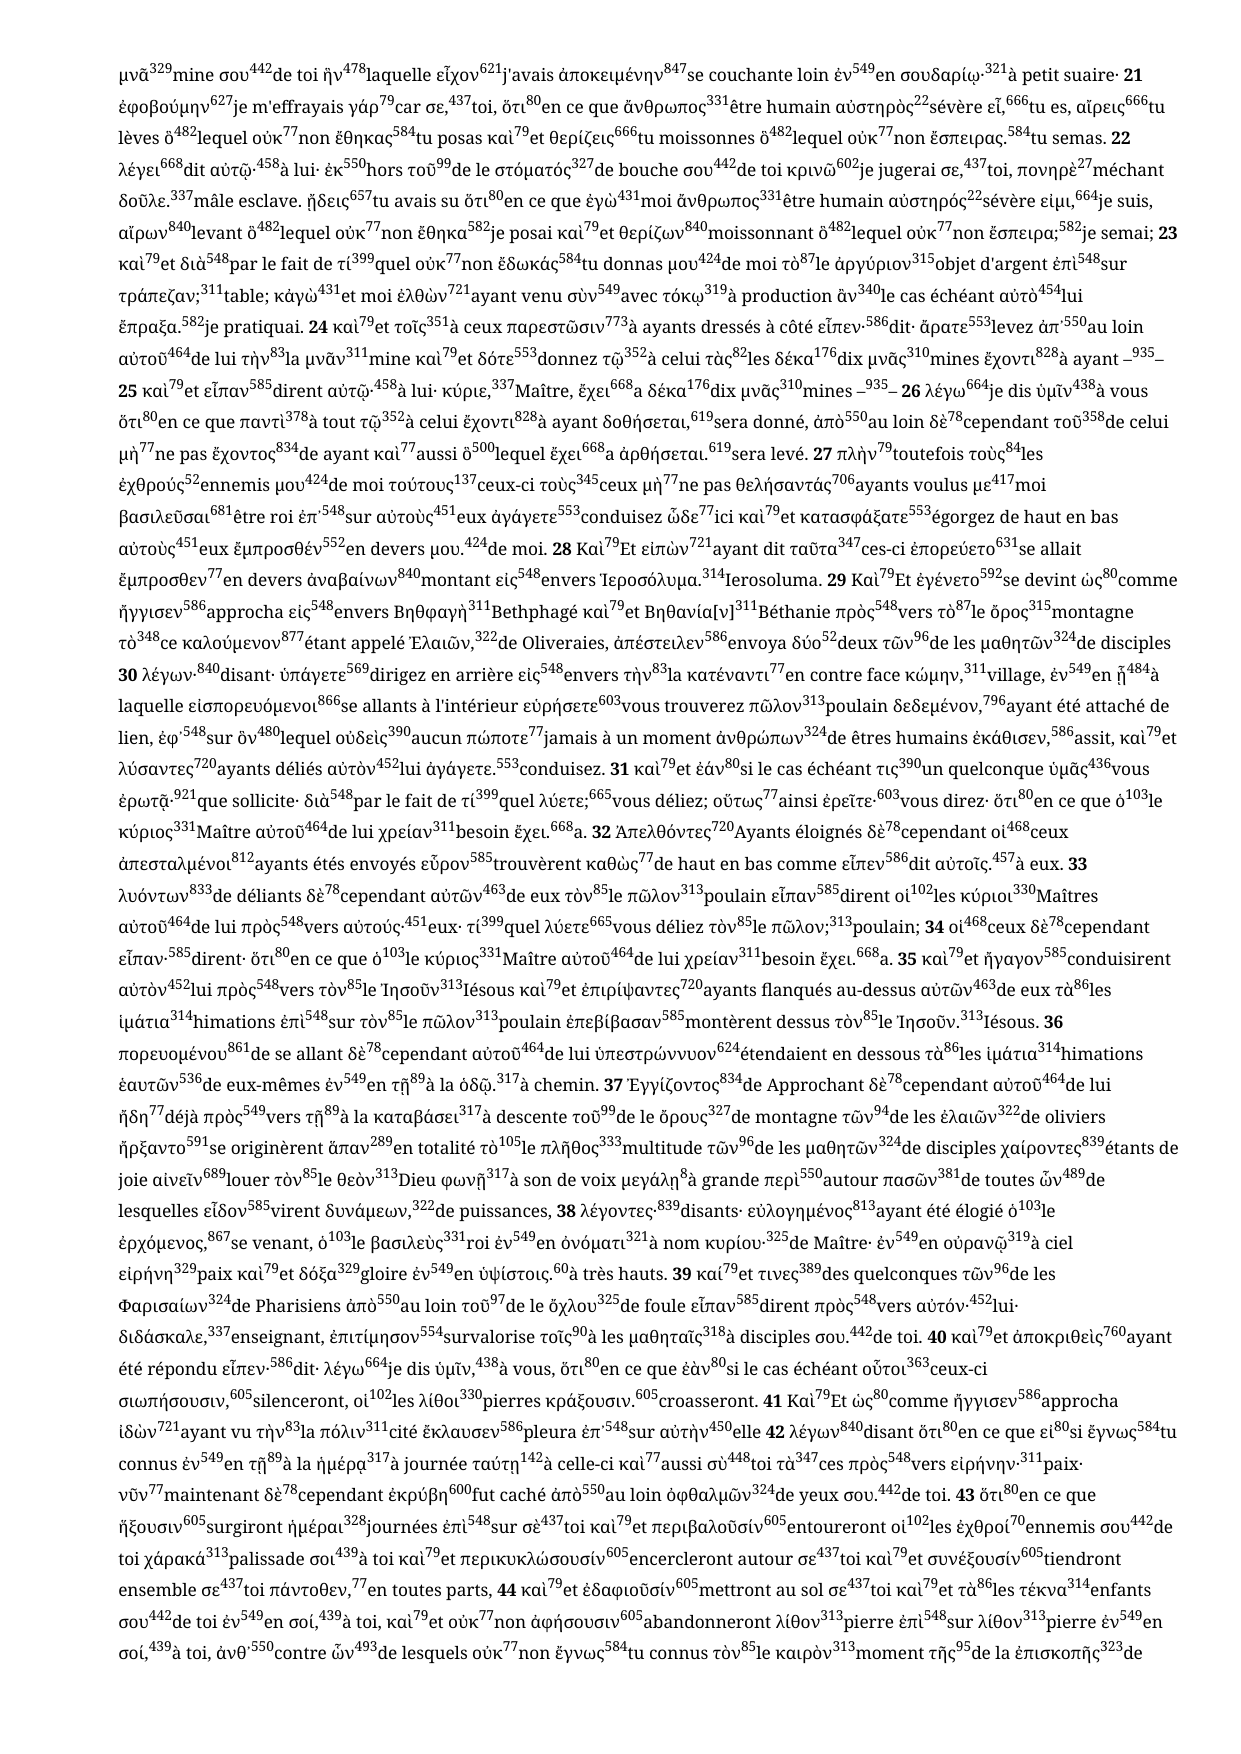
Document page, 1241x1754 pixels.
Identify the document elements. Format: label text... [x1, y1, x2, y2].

text 1 Καὶ79Et εἰσελθὼν721ayant venu à l'intérieur διήρχετο631se passait à travers τὴν83la Ἰεριχώ.311Iéricho. 2 Καὶ79Et ἰδοὺ306voici ἀνὴρ331homme ὀνόματι321à nom καλούμενος891étant appelé Ζακχαῖος,331Zakchaï, καὶ79et αὐτὸς469lui ἦν625était ἀρχιτελώνης331chef publicain καὶ79et αὐτὸς469lui πλούσιος·47riche· 3 καὶ79et ἐζήτει625cherchait ἰδεῖν681voir τὸν85le Ἰησοῦν313Iésous τίς410quel ἐστιν668est καὶ79et οὐκ77non ἠδύνατο631se pouvait ἀπὸ550au loin τοῦ97de le ὄχλου,325de foule, ὅτι80en ce que τῇ89à la ἡλικίᾳ317à âge μικρὸς47petit ἦν.625était. 4 καὶ79et προδραμὼν721ayant couru devant εἰς548envers τὸ348ce ἔμπροσθεν77en devers ἀνέβη586monta ἐπὶ548sur συκομορέαν311sycomore ἵνα80afin que ἴδῃ899que voie αὐτὸν452lui ὅτι80en ce que ἐκείνης356de celle-là ἤμελλεν625imminait διέρχεσθαι.690se passer à travers. 5 καὶ79et ὡς80comme ἦλθεν586vint ἐπὶ548sur τὸν85le τόπον,313lieu, ἀναβλέψας721ayant regardé de bas en haut ὁ103le Ἰησοῦς331Iésous εἶπεν586dit πρὸς548vers αὐτόν·452lui· Ζακχαῖε,337Zakchaï, σπεύσας721ayant hâté κατάβηθι,554descends, σήμερον77aujourd'hui γὰρ79car ἐν549en τῷ91à le οἴκῳ319à maison σου442de toi δεῖ668attache de lien με417moi μεῖναι.681rester. 6 καὶ79et σπεύσας721ayant hâté κατέβη586descendit καὶ79et ὑπεδέξατο592se accepta en dessous αὐτὸν452lui χαίρων.840étant de joie. 7 καὶ79et ἰδόντες720ayants vus πάντες389tous διεγόγγυζον624murmuraient en séparant λέγοντες839disants ὅτι80en ce que παρὰ549à côté ἁμαρτωλῷ10à fauteur ἀνδρὶ319à homme εἰσῆλθεν586vint à l'intérieur καταλῦσαι.681délier vers le bas. 8 σταθεὶς760ayant été dressé δὲ78cependant Ζακχαῖος331Zakchaï εἶπεν586dit πρὸς548vers τὸν85le κύριον·313Maître· ἰδοὺ306voici τὰ86les ἡμίσιά374demis μου424de moi τῶν359de ces ὑπαρχόντων,835de subsistants, κύριε,337Maître, τοῖς90à les πτωχοῖς58à pauvres δίδωμι,664je donne, καὶ79et εἴ80si τινός384de un quelconque τι375un quelconque ἐσυκοφάντησα582j'extorquai ἀποδίδωμι664je redonne τετραπλοῦν.55quadruple. 9 εἶπεν586dit δὲ78cependant πρὸς548vers αὐτὸν452lui ὁ103le Ἰησοῦς331Iésous ὅτι80en ce que σήμερον77aujourd'hui σωτηρία329sauvetage τῷ91à le οἴκῳ319à maison τούτῳ144à celui-ci ἐγένετο,592se devint, καθότι80de haut en bas en ce que καὶ77aussi αὐτὸς469lui υἱὸς331fils Ἀβραάμ325de Abraam ἐστιν·668est· 10 ἦλθεν586vint γὰρ79car ὁ103le υἱὸς331fils τοῦ97de le ἀνθρώπου325de être humain ζητῆσαι681chercher καὶ79et σῶσαι681sauver τὸ348ce ἀπολωλός.772ayant perdu au loin. 11 Ἀκουόντων833de Écoutants δὲ78cependant αὐτῶν463de eux ταῦτα347ces-ci προσθεὶς721ayant apposé εἶπεν586dit παραβολὴν311parabole διὰ548par le fait de τὸ348ce ἐγγὺς77proche εἶναι689être Ἰερουσαλὴμ323de Ierousalem αὐτὸν452lui καὶ79et δοκεῖν689estimer αὐτοὺς451eux ὅτι80en ce que παραχρῆμα77instantanément μέλλει668immine ἡ101la βασιλεία329royauté τοῦ97de le θεοῦ325de Dieu ἀναφαίνεσθαι.692être apparu en lumière de bas en haut. 12 εἶπεν586dit οὖν·79donc· ἄνθρωπός331être humain τις287un quelconque εὐγενὴς22noble ἐπορεύθη600fut allé εἰς548envers χώραν311région μακρὰν2éloignée λαβεῖν681prendre ἑαυτῷ533à lui-même βασιλείαν311royauté καὶ79et ὑποστρέψαι.681retourner en arrière. 13 καλέσας721ayant appelé δὲ78cependant δέκα178dix δούλους312mâles esclaves ἑαυτοῦ537de lui-même ἔδωκεν586donna αὐτοῖς457à eux δέκα176dix μνᾶς310mines καὶ79et εἶπεν586dit πρὸς548vers αὐτούς·451eux· πραγματεύσασθε557que vous vous affairez ἐν549en ᾧ486à lequel ἔρχομαι.670je me viens. 14 οἱ102les δὲ78cependant πολῖται330citoyens αὐτοῦ464de lui ἐμίσουν624haïssaient αὐτὸν452lui καὶ79et ἀπέστειλαν585envoyèrent πρεσβείαν311ancienneté ὀπίσω552derrière αὐτοῦ464de lui λέγοντες·839disants· οὐ77non θέλομεν663nous voulons τοῦτον346celui-ci βασιλεῦσαι681être roi ἐφ᾽548sur ἡμᾶς.416nous. 15 Καὶ79Et ἐγένετο592se devint ἐν549en τῷ354à ce ἐπανελθεῖν681survenir de bas en haut αὐτὸν452lui λαβόντα707ayant pris τὴν83la βασιλείαν311royauté καὶ79et εἶπεν586dit φωνηθῆναι683être sonné de voix αὐτῷ458à lui τοὺς84les δούλους312mâles esclaves τούτους137ceux-ci οἷς485à lesquels δεδώκει659avait donné τὸ87le ἀργύριον,315objet d'argent, ἵνα80afin que γνοῖ899que connaisse τί399quel διεπραγματεύσαντο.591se entreprirent complètement. 16 παρεγένετο592se devint à côté δὲ78cependant ὁ103le πρῶτος71premier λέγων·840disant· κύριε,337Maître, ἡ101la μνᾶ329mine σου442de toi δέκα50dix προσηργάσατο592se mit au travail vers μνᾶς.310mines. 17 καὶ79et εἶπεν586dit αὐτῷ·458à lui· εὖ,77bien, ἀγαθὲ27bon δοῦλε,337mâle esclave, ὅτι80en ce que ἐν549en ἐλαχίστῳ61à moindre πιστὸς47croyable ἐγένου,590tu te devins, ἴσθι570sois ἐξουσίαν311autorité ἔχων840ayant ἐπάνω552sur le haut δέκα188de dix πόλεων.322de cités. 18 καὶ79et ἦλθεν586vint ὁ103le δεύτερος71deuxième λέγων·840disant· ἡ101la μνᾶ329mine σου,442de toi, κύριε,337Maître, ἐποίησεν586fit πέντε176cinq μνᾶς.310mines. 19 εἶπεν586dit δὲ78cependant καὶ77aussi τούτῳ·352à celui-ci· καὶ77aussi σὺ448toi ἐπάνω552sur le haut γίνου574te deviens πέντε188de cinq πόλεων.322de cités. 20 καὶ79et ὁ103le ἕτερος390autre-différent ἦλθεν586vint λέγων·840disant· κύριε,337Maître, ἰδοὺ306voici ἡ101la μνᾶ329mine σου442de toi ἣν478laquelle εἶχον621j'avais ἀποκειμένην847se couchante loin ἐν549en σουδαρίῳ·321à petit suaire· 21 ἐφοβούμην627je m'effrayais γάρ79car σε,437toi, ὅτι80en ce que ἄνθρωπος331être humain αὐστηρὸς22sévère εἶ,666tu es, αἴρεις666tu lèves ὃ482lequel οὐκ77non ἔθηκας584tu posas καὶ79et θερίζεις666tu moissonnes ὃ482lequel οὐκ77non ἔσπειρας.584tu semas. 22 λέγει668dit αὐτῷ·458à lui· ἐκ550hors τοῦ99de le στόματός327de bouche σου442de toi κρινῶ602je jugerai σε,437toi, πονηρὲ27méchant δοῦλε.337mâle esclave. ᾔδεις657tu avais su ὅτι80en ce que ἐγὼ431moi ἄνθρωπος331être humain αὐστηρός22sévère εἰμι,664je suis, αἴρων840levant ὃ482lequel οὐκ77non ἔθηκα582je posai καὶ79et θερίζων840moissonnant ὃ482lequel οὐκ77non ἔσπειρα;582je semai; 23 καὶ79et διὰ548par le fait de τί399quel οὐκ77non ἔδωκάς584tu donnas μου424de moi τὸ87le ἀργύριον315objet d'argent ἐπὶ548sur τράπεζαν;311table; κἀγὼ431et moi ἐλθὼν721ayant venu σὺν549avec τόκῳ319à production ἂν340le cas échéant αὐτὸ454lui ἔπραξα.582je pratiquai. 24 καὶ79et τοῖς351à ceux παρεστῶσιν773à ayants dressés à côté εἶπεν·586dit· ἄρατε553levez ἀπ᾽550au loin αὐτοῦ464de lui τὴν83la μνᾶν311mine καὶ79et δότε553donnez τῷ352à celui τὰς82les δέκα176dix μνᾶς310mines ἔχοντι828à ayant –935– 25 καὶ79et εἶπαν585dirent αὐτῷ·458à lui· κύριε,337Maître, ἔχει668a δέκα176dix μνᾶς310mines –935– 26 λέγω664je dis ὑμῖν438à vous ὅτι80en ce que παντὶ378à tout τῷ352à celui ἔχοντι828à ayant δοθήσεται,619sera donné, ἀπὸ550au loin δὲ78cependant τοῦ358de celui μὴ77ne pas ἔχοντος834de ayant καὶ77aussi ὃ500lequel ἔχει668a ἀρθήσεται.619sera levé. 27 πλὴν79toutefois τοὺς84les ἐχθρούς52ennemis μου424de moi τούτους137ceux-ci τοὺς345ceux μὴ77ne pas θελήσαντάς706ayants voulus με417moi βασιλεῦσαι681être roi ἐπ᾽548sur αὐτοὺς451eux ἀγάγετε553conduisez ὧδε77ici καὶ79et κατασφάξατε553égorgez de haut en bas αὐτοὺς451eux ἔμπροσθέν552en devers μου.424de moi. 28 Καὶ79Et εἰπὼν721ayant dit ταῦτα347ces-ci ἐπορεύετο631se allait ἔμπροσθεν77en devers ἀναβαίνων840montant εἰς548envers Ἱεροσόλυμα.314Ierosoluma. 29 Καὶ79Et ἐγένετο592se devint ὡς80comme ἤγγισεν586approcha εἰς548envers Βηθφαγὴ311Bethphagé καὶ79et Βηθανία[ν]311Béthanie πρὸς548vers τὸ87le ὄρος315montagne τὸ348ce καλούμενον877étant appelé Ἐλαιῶν,322de Oliveraies, ἀπέστειλεν586envoya δύο52deux τῶν96de les μαθητῶν324de disciples 30 λέγων·840disant· ὑπάγετε569dirigez en arrière εἰς548envers τὴν83la κατέναντι77en contre face κώμην,311village, ἐν549en ᾗ484à laquelle εἰσπορευόμενοι866se allants à l'intérieur εὑρήσετε603vous trouverez πῶλον313poulain δεδεμένον,796ayant été attaché de lien, ἐφ᾽548sur ὃν480lequel οὐδεὶς390aucun πώποτε77jamais à un moment ἀνθρώπων324de êtres humains ἐκάθισεν,586assit, καὶ79et λύσαντες720ayants déliés αὐτὸν452lui ἀγάγετε.553conduisez. 31 καὶ79et ἐάν80si le cas échéant τις390un quelconque ὑμᾶς436vous ἐρωτᾷ·921que sollicite· διὰ548par le fait de τί399quel λύετε;665vous déliez; οὕτως77ainsi ἐρεῖτε·603vous direz· ὅτι80en ce que ὁ103le κύριος331Maître αὐτοῦ464de lui χρείαν311besoin ἔχει.668a. 32 Ἀπελθόντες720Ayants éloignés δὲ78cependant οἱ468ceux ἀπεσταλμένοι812ayants étés envoyés εὗρον585trouvèrent καθὼς77de haut en bas comme εἶπεν586dit αὐτοῖς.457à eux. 33 λυόντων833de déliants δὲ78cependant αὐτῶν463de eux τὸν85le πῶλον313poulain εἶπαν585dirent οἱ102les κύριοι330Maîtres αὐτοῦ464de lui πρὸς548vers αὐτούς·451eux· τί399quel λύετε665vous déliez τὸν85le πῶλον;313poulain; 34 οἱ468ceux δὲ78cependant εἶπαν·585dirent· ὅτι80en ce que ὁ103le κύριος331Maître αὐτοῦ464de lui χρείαν311besoin ἔχει.668a. 35 καὶ79et ἤγαγον585conduisirent αὐτὸν452lui πρὸς548vers τὸν85le Ἰησοῦν313Iésous καὶ79et ἐπιρίψαντες720ayants flanqués au-dessus αὐτῶν463de eux τὰ86les ἱμάτια314himations ἐπὶ548sur τὸν85le πῶλον313poulain ἐπεβίβασαν585montèrent dessus τὸν85le Ἰησοῦν.313Iésous. 36 πορευομένου861de se allant δὲ78cependant αὐτοῦ464de lui ὑπεστρώννυον624étendaient en dessous τὰ86les ἱμάτια314himations ἑαυτῶν536de eux-mêmes ἐν549en τῇ89à la ὁδῷ.317à chemin. 37 Ἐγγίζοντος834de Approchant δὲ78cependant αὐτοῦ464de lui ἤδη77déjà πρὸς549vers τῇ89à la καταβάσει317à descente τοῦ99de le ὄρους327de montagne τῶν94de les ἐλαιῶν322de oliviers ἤρξαντο591se originèrent ἅπαν289en totalité τὸ105le πλῆθος333multitude τῶν96de les μαθητῶν324de disciples χαίροντες839étants de joie αἰνεῖν689louer τὸν85le θεὸν313Dieu φωνῇ317à son de voix μεγάλῃ8à grande περὶ550autour πασῶν381de toutes ὧν489de lesquelles εἶδον585virent δυνάμεων,322de puissances, 38 λέγοντες·839disants· εὐλογημένος813ayant été élogié ὁ103le ἐρχόμενος,867se venant, ὁ103le βασιλεὺς331roi ἐν549en ὀνόματι321à nom κυρίου·325de Maître· ἐν549en οὐρανῷ319à ciel εἰρήνη329paix καὶ79et δόξα329gloire ἐν549en ὑψίστοις.60à très hauts. 39 καί79et τινες389des quelconques τῶν96de les Φαρισαίων324de Pharisiens ἀπὸ550au loin τοῦ97de le ὄχλου325de foule εἶπαν585dirent πρὸς548vers αὐτόν·452lui· διδάσκαλε,337enseignant, ἐπιτίμησον554survalorise τοῖς90à les μαθηταῖς318à disciples σου.442de toi. 40 καὶ79et ἀποκριθεὶς760ayant été répondu εἶπεν·586dit· λέγω664je dis ὑμῖν,438à vous, ὅτι80en ce que ἐὰν80si le cas échéant οὗτοι363ceux-ci σιωπήσουσιν,605silenceront, οἱ102les λίθοι330pierres κράξουσιν.605croasseront. 41 Καὶ79Et ὡς80comme ἤγγισεν586approcha ἰδὼν721ayant vu τὴν83la πόλιν311cité ἔκλαυσεν586pleura ἐπ᾽548sur αὐτὴν450elle 42 λέγων840disant ὅτι80en ce que εἰ80si ἔγνως584tu connus ἐν549en τῇ89à la ἡμέρᾳ317à journée ταύτῃ142à celle-ci καὶ77aussi σὺ448toi τὰ347ces πρὸς548vers εἰρήνην·311paix· νῦν77maintenant δὲ78cependant ἐκρύβη600fut caché ἀπὸ550au loin ὀφθαλμῶν324de yeux σου.442de toi. 43 ὅτι80en ce que ἥξουσιν605surgiront ἡμέραι328journées ἐπὶ548sur σὲ437toi καὶ79et περιβαλοῦσίν605entoureront οἱ102les ἐχθροί70ennemis σου442de toi χάρακά313palissade σοι439à toi καὶ79et περικυκλώσουσίν605encercleront autour σε437toi καὶ79et συνέξουσίν605tiendront ensemble σε437toi πάντοθεν,77en toutes parts, 44 καὶ79et ἐδαφιοῦσίν605mettront au sol σε437toi καὶ79et τὰ86les τέκνα314enfants σου442de toi ἐν549en σοί,439à toi, καὶ79et οὐκ77non ἀφήσουσιν605abandonneront λίθον313pierre ἐπὶ548sur λίθον313pierre ἐν549en σοί,439à toi, ἀνθ᾽550contre ὧν493de lesquels οὐκ77non ἔγνως584tu connus τὸν85le καιρὸν313moment τῆς95de la ἐπισκοπῆς323de supervision σου.442de toi. 45 Καὶ79Et εἰσελθὼν721ayant venu à l'intérieur εἰς548envers τὸ87le ἱερὸν315sanctuaire ἤρξατο592se origina ἐκβάλλειν689éjecter τοὺς345ceux πωλοῦντας821troquants 46 λέγων840disant αὐτοῖς·457à eux· γέγραπται·654a été graphé· καὶ79et ἔσται612se sera ὁ103le οἶκός331maison μου424de moi οἶκος331maison προσευχῆς,323de prière, ὑμεῖς447vous δὲ78cependant αὐτὸν452lui ἐποιήσατε583vous fîtes σπήλαιον315caverne λῃστῶν.324de pilleurs. 47 Καὶ79Et ἦν625était διδάσκων840enseignant τὸ348ce καθ᾽548selon ἡμέραν311journée ἐν549en τῷ93à le ἱερῷ.321à sanctuaire. οἱ102les δὲ78cependant ἀρχιερεῖς330chefs sacrificateurs καὶ79et οἱ102les γραμματεῖς330lettrés ἐζήτουν624cherchaient αὐτὸν452lui ἀπολέσαι681perdre au loin καὶ79et οἱ102les πρῶτοι70premiers τοῦ97de le λαοῦ,325de peuple, 48 καὶ79et οὐχ77non εὕρισκον624trouvaient τὸ348ce τί399quel ποιήσωσιν,898que fassent, ὁ103le λαὸς331peuple γὰρ79car ἅπας390en totalité ἐξεκρέματο631se suspendait hors αὐτοῦ464de lui ἀκούων.840écoutant. [118, 59, 1181, 1665]
